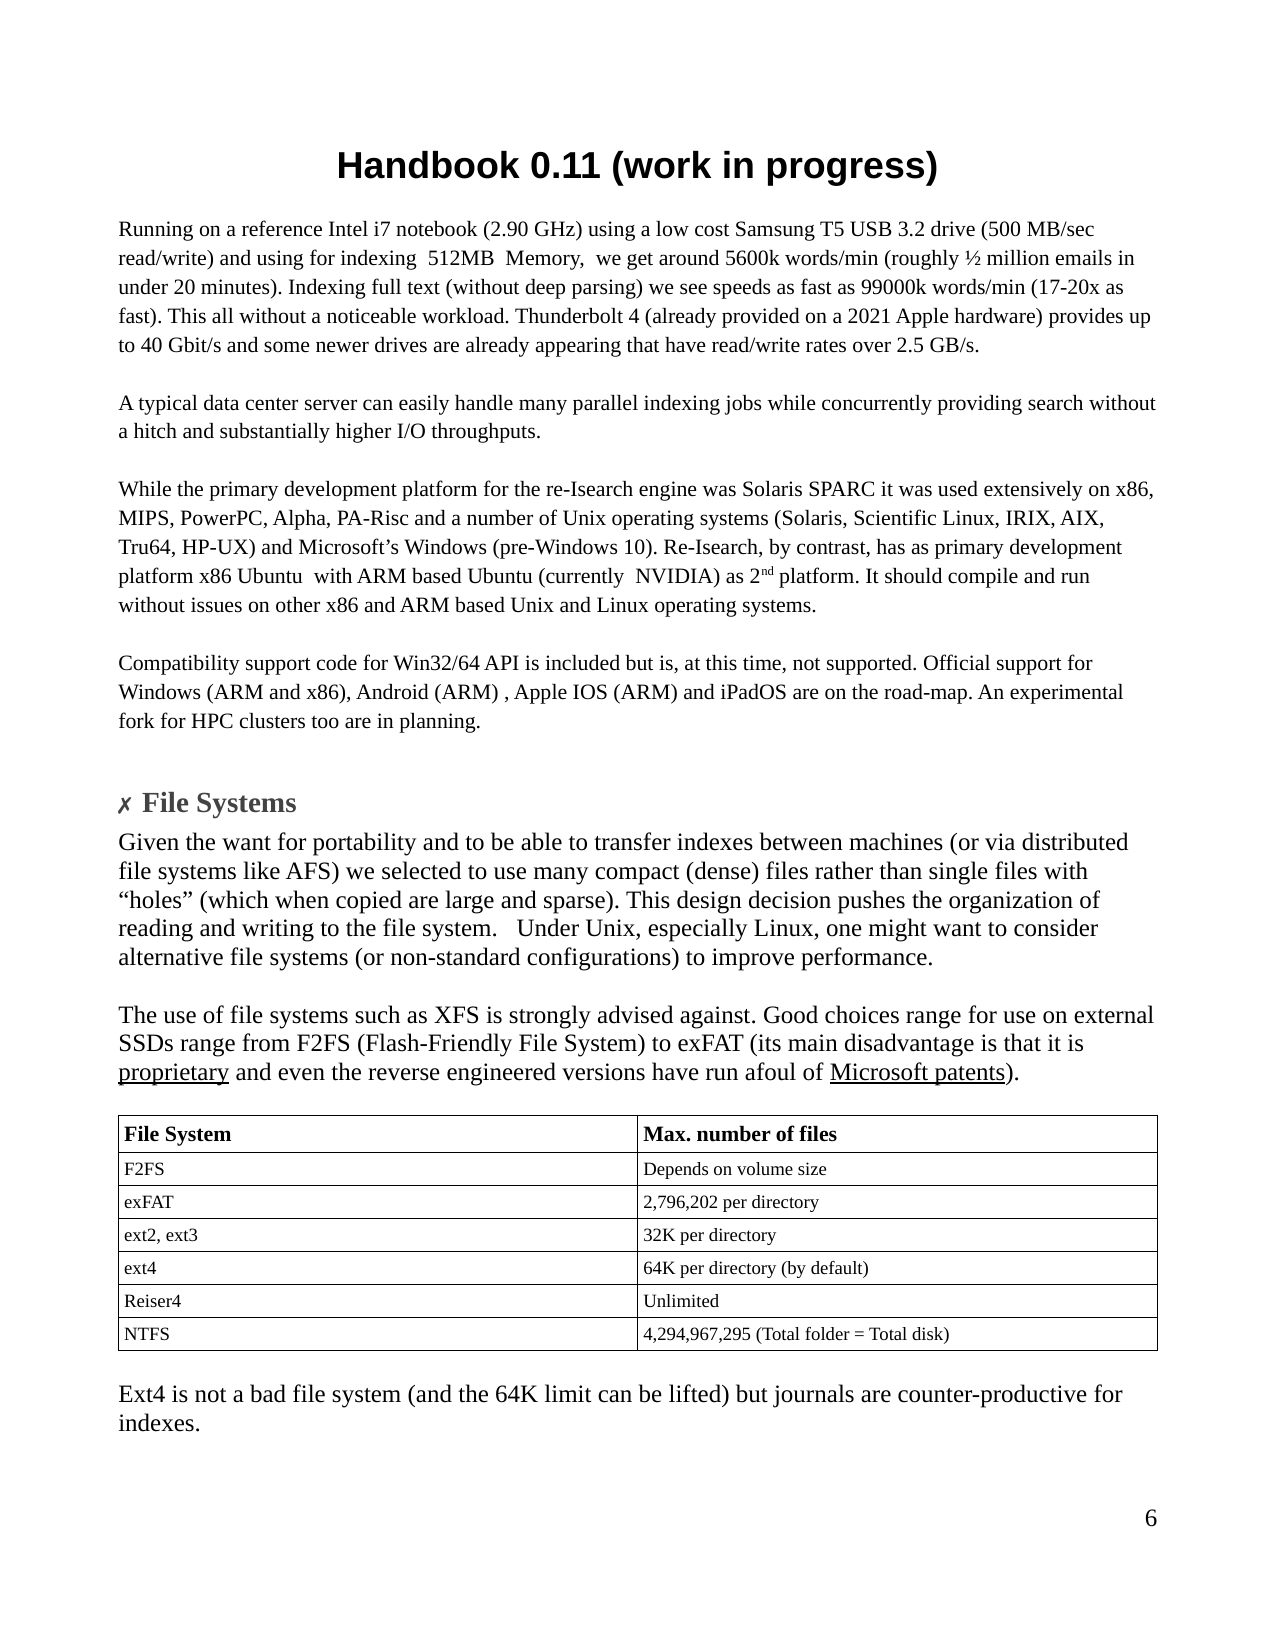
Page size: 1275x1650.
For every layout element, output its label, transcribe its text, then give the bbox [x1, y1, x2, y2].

table_cell ext4 [119, 1252, 637, 1284]
table_cell 2,796,202 per directory [638, 1186, 1157, 1218]
text A typical data center server can easily handle many parallel indexing jobs while concurrently providing search without a hitch and substantially higher I/O throughputs. [118, 389, 1157, 444]
table_cell ext2, ext3 [119, 1219, 637, 1251]
text The use of file systems such as XFS is strongly advised against. Good choices range for use on external SSDs range from F2FS (Flash-Friendly File System) to exFAT (its main disadvantage is that it is proprietary and even the reverse engineered versions have run afoul of Microsoft patents). [118, 1000, 1157, 1086]
table_cell NTFS [119, 1318, 637, 1350]
table_cell 4,294,967,295 (Total folder = Total disk) [638, 1318, 1157, 1350]
table_header Max. number of files [638, 1116, 1157, 1152]
text Compatibility support code for Win32/64 API is included but is, at this time, not supported. Official support for Windows (ARM and x86), Android (ARM) , Apple IOS (ARM) and iPadOS are on the road-map. An experimental fork for HPC clusters too are in planning. [118, 650, 1157, 733]
table_cell 64K per directory (by default) [638, 1252, 1157, 1284]
table_cell exFAT [119, 1186, 637, 1218]
table_cell Reiser4 [119, 1285, 637, 1317]
table_cell Unlimited [638, 1285, 1157, 1317]
text While the primary development platform for the re-Isearch engine was Solaris SPARC it was used extensively on x86, MIPS, PowerPC, Alpha, PA-Risc and a number of Unix operating systems (Solaris, Scientific Linux, IRIX, AIX, Tru64, HP-UX) and Microsoft’s Windows (pre-Windows 10). Re-Isearch, by contrast, has as primary development platform x86 Ubuntu with ARM based Ubuntu (currently NVIDIA) as 2nd platform. It should compile and run without issues on other x86 and ARM based Unix and Linux operating systems. [118, 476, 1157, 617]
text Ext4 is not a bad file system (and the 64K limit can be lifted) but journals are counter-productive for indexes. [118, 1379, 1157, 1437]
table_cell F2FS [119, 1153, 637, 1185]
text Running on a reference Intel i7 notebook (2.90 GHz) using a low cost Samsung T5 USB 3.2 drive (500 MB/sec read/write) and using for indexing 512MB Memory, we get around 5600k words/min (roughly ½ million emails in under 20 minutes). Indexing full text (without deep parsing) we see speeds as fast as 99000k words/min (17-20x as fast). This all without a noticeable workload. Thunderbolt 4 (already provided on a 2021 Apple hardware) provides up to 40 Gbit/s and some newer drives are already appearing that have read/write rates over 2.5 GB/s. [118, 216, 1157, 357]
table_cell Depends on volume size [638, 1153, 1157, 1185]
text Given the want for portability and to be able to transfer indexes between machines (or via distributed file systems like AFS) we selected to use many compact (dense) files rather than single files with “holes” (which when copied are large and sparse). This design decision pushes the organization of reading and writing to the file system. Under Unix, especially Linux, one might want to consider alternative file systems (or non-standard configurations) to improve performance. [118, 827, 1157, 971]
subtitle File Systems [118, 785, 1157, 819]
table_header File System [119, 1116, 637, 1152]
table_cell 32K per directory [638, 1219, 1157, 1251]
